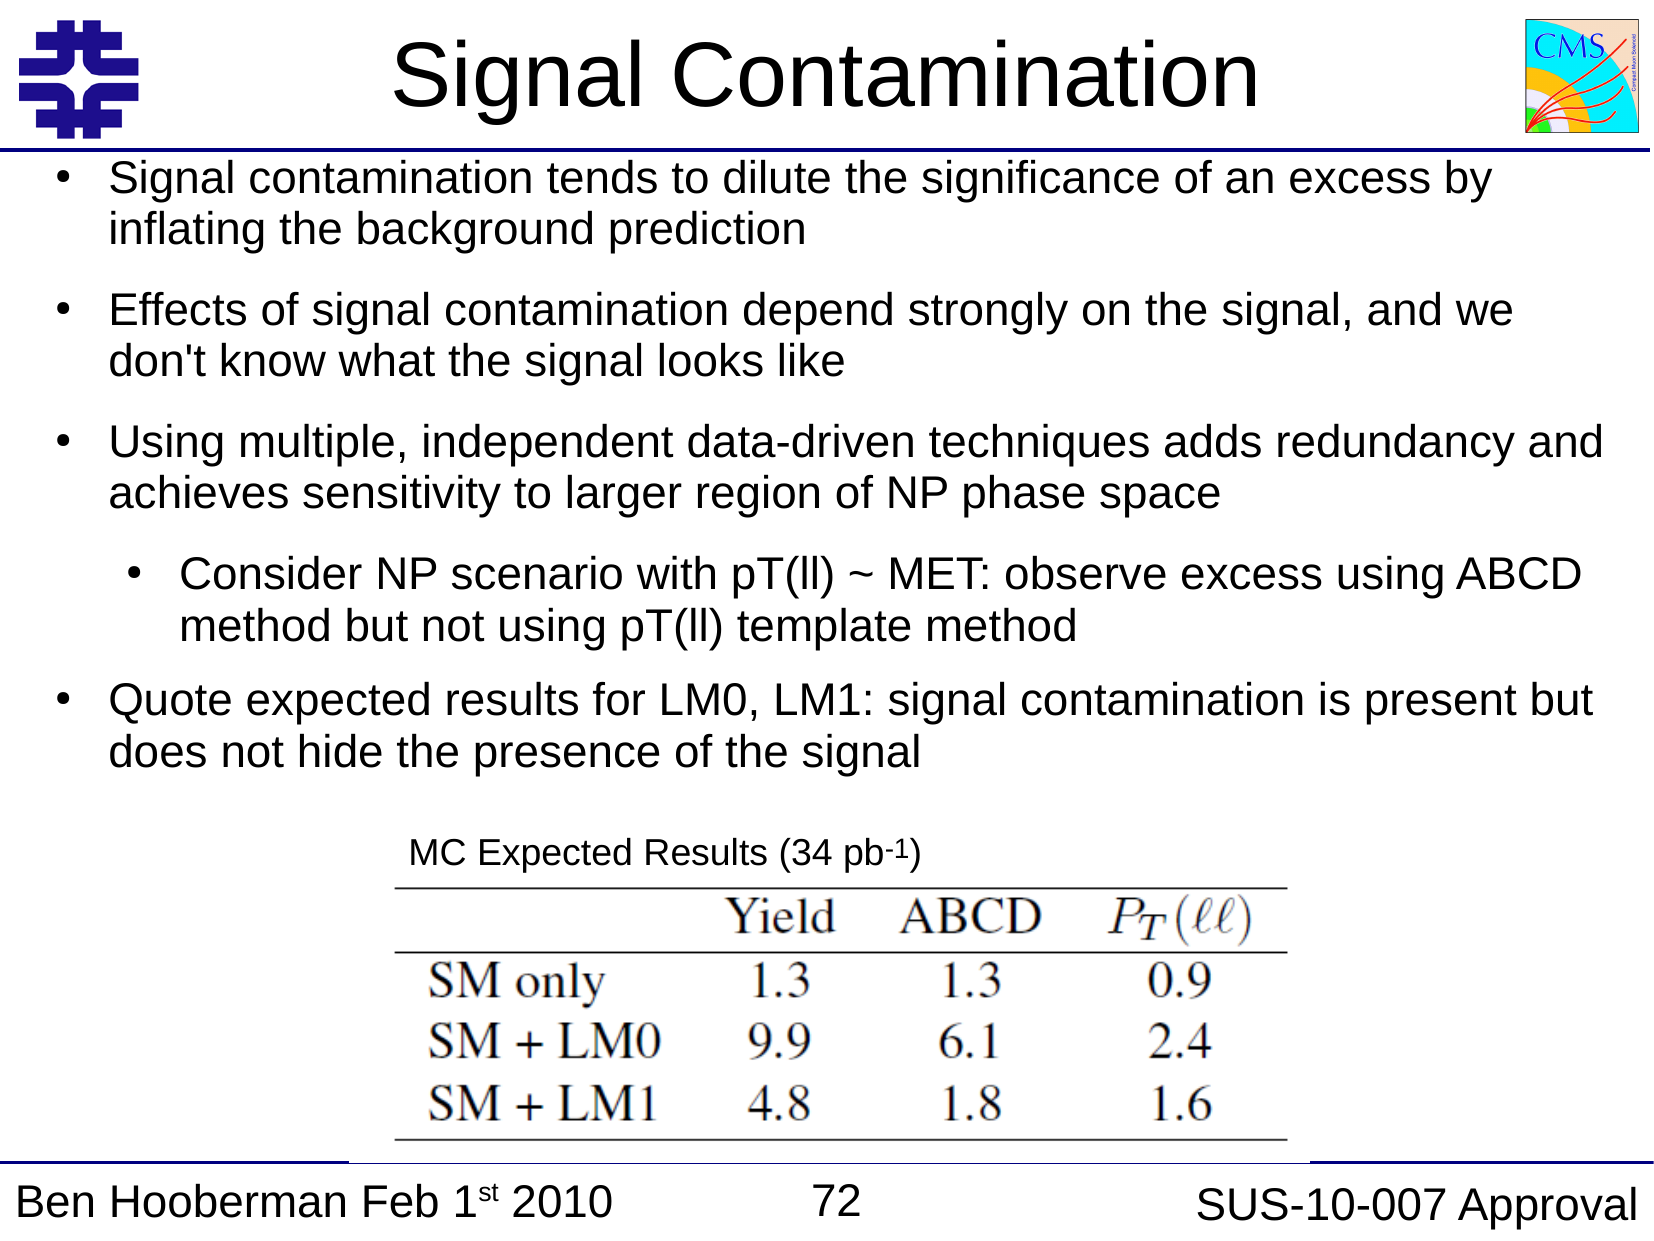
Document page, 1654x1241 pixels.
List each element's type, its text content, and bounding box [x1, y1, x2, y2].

title Signal Contamination [0, 0, 1654, 151]
list Signal contamination tends to dilute the significance of an excess by inflating the background prediction Effects of signal contamination depend strongly on the signal, and we don't know what the signal looks like Using multiple, independent data-driven techniques adds redundancy and achieves sensitivity to larger region of NP phase space Consider NP scenario with pT(ll) ~ MET: observe excess using ABCD method but not using pT(ll) template method Quote expected results for LM0, LM1: signal contamination is present but does not hide the presence of the signal [37, 152, 1613, 813]
picture [349, 876, 1310, 1163]
text_box MC Expected Results (34 pb-1) [393, 824, 1144, 876]
